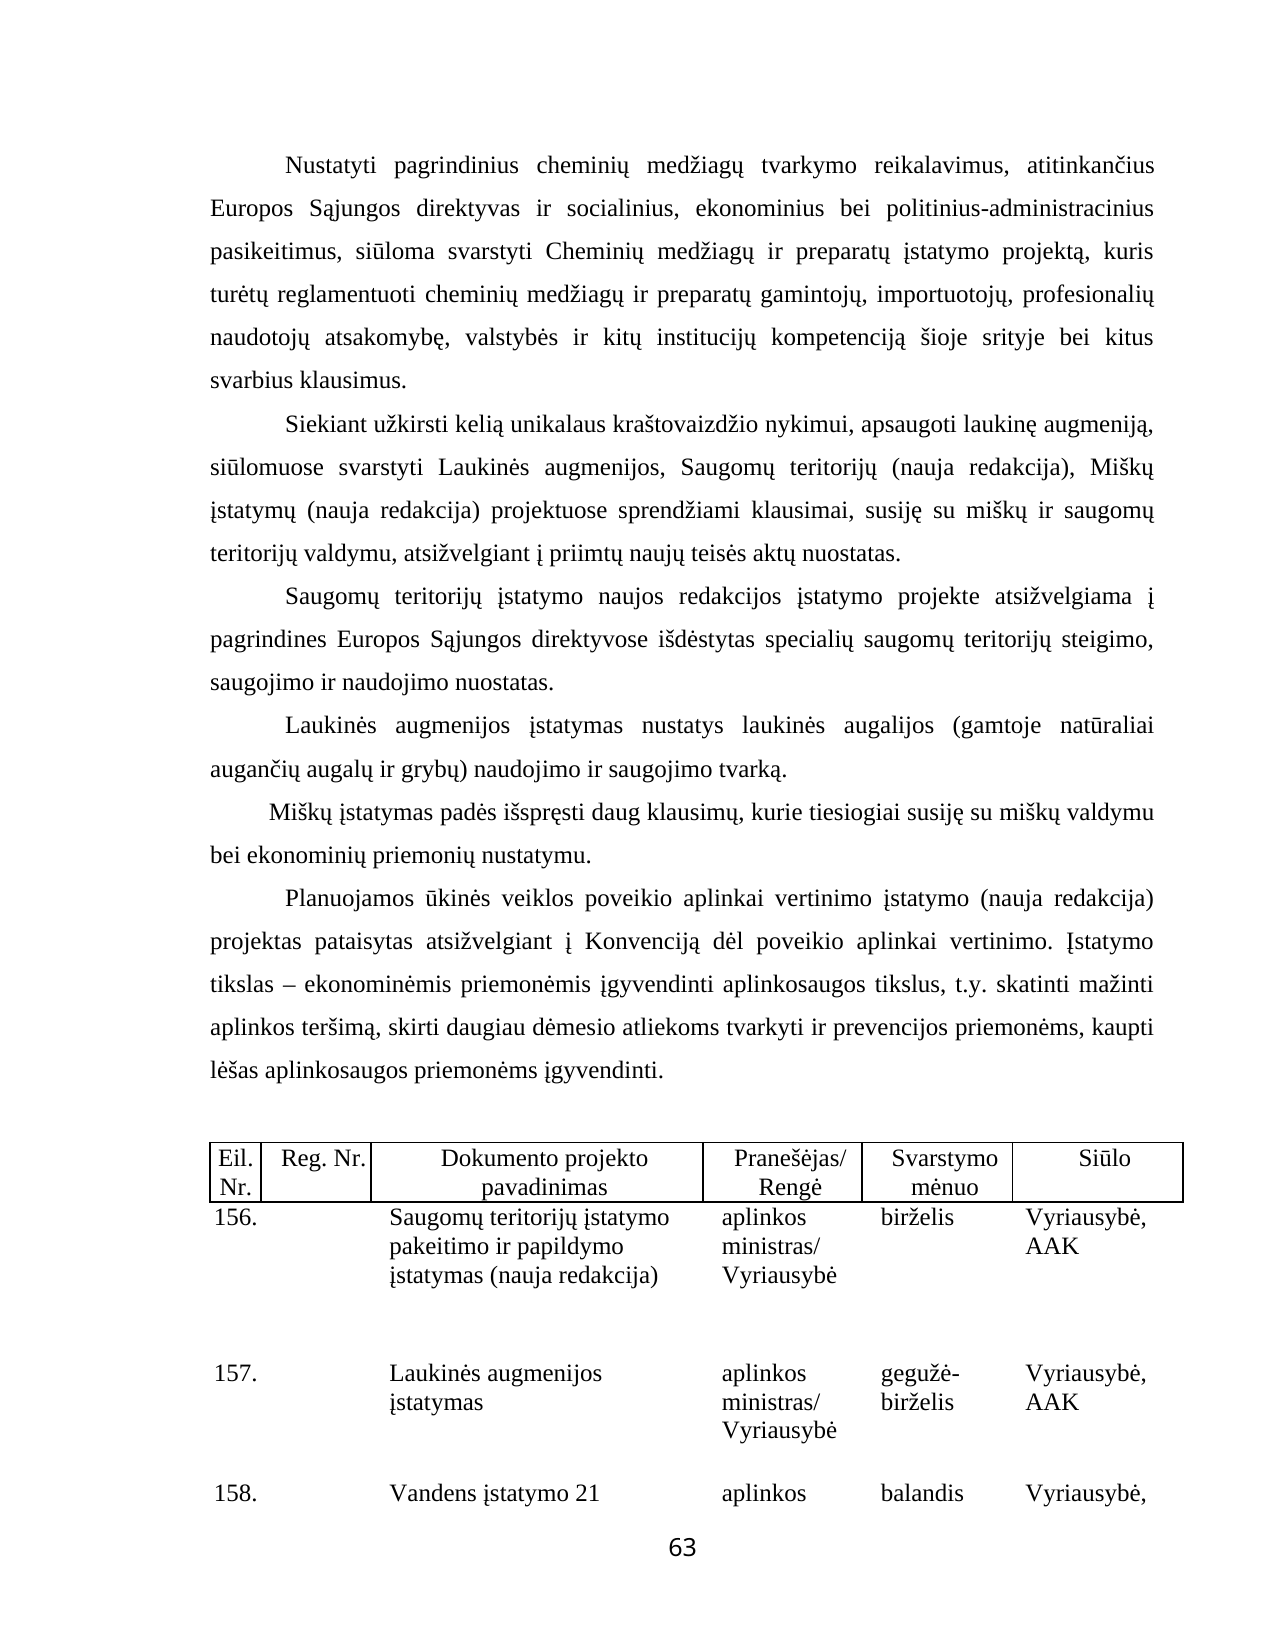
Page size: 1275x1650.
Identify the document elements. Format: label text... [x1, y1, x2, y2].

table_cell [276, 1358, 371, 1444]
table_cell [276, 1324, 371, 1358]
table_cell Laukinės augmenijos įstatymas [386, 1358, 703, 1444]
table_cell [1003, 1444, 1022, 1478]
table_cell [703, 1478, 718, 1530]
table_cell [1177, 1358, 1183, 1444]
text Miškų įstatymas padės išspręsti daug klausimų, kurie tiesiogiai susiję su miškų valdymu bei ekonominių priemonių nustatymu. [210, 797, 1155, 869]
table_cell balandis [878, 1478, 1003, 1530]
table_header [372, 1143, 386, 1201]
table_header [1013, 1143, 1027, 1201]
table_cell [1022, 1444, 1177, 1478]
table_cell birželis [878, 1203, 1003, 1324]
table_cell aplinkos [719, 1478, 862, 1530]
text Laukinės augmenijos įstatymas nustatys laukinės augalijos (gamtoje natūraliai augančių augalų ir grybų) naudojimo ir saugojimo tvarką. [210, 711, 1155, 782]
table_cell [862, 1203, 877, 1324]
table_cell [371, 1478, 386, 1530]
table_cell [719, 1444, 862, 1478]
table_cell [1177, 1324, 1183, 1358]
table_cell aplinkos ministras/ Vyriausybė [719, 1203, 862, 1324]
table_cell [1003, 1358, 1022, 1444]
table_cell [862, 1444, 877, 1478]
text Planuojamos ūkinės veiklos poveikio aplinkai vertinimo įstatymo (nauja redakcija) projektas pataisytas atsižvelgiant į Konvenciją dėl poveikio aplinkai vertinimo. Įstatymo tikslas – ekonominėmis priemonėmis įgyvendinti aplinkosaugos tikslus, t.y. skatinti mažinti aplinkos teršimą, skirti daugiau dėmesio atliekoms tvarkyti ir prevencijos priemonėms, kaupti lėšas aplinkosaugos priemonėms įgyvendinti. [210, 883, 1155, 1084]
table_cell [703, 1444, 718, 1478]
table_cell [1003, 1478, 1022, 1530]
table_cell [1177, 1478, 1183, 1530]
table_header [262, 1143, 276, 1201]
table_cell Saugomų teritorijų įstatymo pakeitimo ir papildymo įstatymas (nauja redakcija) [386, 1203, 703, 1324]
table_cell [1177, 1444, 1183, 1478]
table_cell [276, 1444, 371, 1478]
table_cell [210, 1324, 261, 1358]
table_cell Vyriausybė, [1022, 1478, 1177, 1530]
table_cell [703, 1203, 718, 1324]
table_cell 158. [210, 1478, 261, 1530]
text Saugomų teritorijų įstatymo naujos redakcijos įstatymo projekte atsižvelgiama į pagrindines Europos Sąjungos direktyvose išdėstytas specialių saugomų teritorijų steigimo, saugojimo ir naudojimo nuostatas. [210, 581, 1155, 696]
table_cell [862, 1358, 877, 1444]
table_cell [261, 1478, 276, 1530]
table_cell [1003, 1203, 1022, 1324]
table_cell [386, 1444, 703, 1478]
table_header Reg. Nr. [276, 1143, 370, 1201]
table_cell aplinkos ministras/ Vyriausybė [719, 1358, 862, 1444]
table_cell [371, 1358, 386, 1444]
table_cell [261, 1358, 276, 1444]
table_cell 157. [210, 1358, 261, 1444]
table_cell Vandens įstatymo 21 [386, 1478, 703, 1530]
table_cell [371, 1324, 386, 1358]
table_cell [878, 1444, 1003, 1478]
table_cell 156. [210, 1203, 261, 1324]
table_cell [878, 1324, 1003, 1358]
table_cell [1003, 1324, 1022, 1358]
table_cell [276, 1203, 371, 1324]
table_header [704, 1143, 718, 1201]
table_cell [386, 1324, 703, 1358]
table_cell [862, 1324, 877, 1358]
text Siekiant užkirsti kelią unikalaus kraštovaizdžio nykimui, apsaugoti laukinę augmeniją, siūlomuose svarstyti Laukinės augmenijos, Saugomų teritorijų (nauja redakcija), Miškų įstatymų (nauja redakcija) projektuose sprendžiami klausimai, susiję su miškų ir saugomų teritorijų valdymu, atsižvelgiant į priimtų naujų teisės aktų nuostatas. [210, 409, 1155, 567]
table_cell [371, 1444, 386, 1478]
table_header Siūlo [1027, 1143, 1182, 1201]
table_header [863, 1143, 877, 1201]
table_cell [261, 1324, 276, 1358]
table_cell gegužė-birželis [878, 1358, 1003, 1444]
table_cell [371, 1203, 386, 1324]
table_cell [862, 1478, 877, 1530]
table_cell [261, 1444, 276, 1478]
text Nustatyti pagrindinius cheminių medžiagų tvarkymo reikalavimus, atitinkančius Europos Sąjungos direktyvas ir socialinius, ekonominius bei politinius-administracinius pasikeitimus, siūloma svarstyti Cheminių medžiagų ir preparatų įstatymo projektą, kuris turėtų reglamentuoti cheminių medžiagų ir preparatų gamintojų, importuotojų, profesionalių naudotojų atsakomybę, valstybės ir kitų institucijų kompetenciją šioje srityje bei kitus svarbius klausimus. [210, 150, 1155, 394]
table_cell [261, 1203, 276, 1324]
table_cell Vyriausybė, AAK [1022, 1358, 1177, 1444]
table_cell [703, 1358, 718, 1444]
table_cell [719, 1324, 862, 1358]
table_cell [703, 1324, 718, 1358]
table_cell [276, 1478, 371, 1530]
table_cell [210, 1444, 261, 1478]
table_cell [1022, 1324, 1177, 1358]
table_cell [1177, 1203, 1183, 1324]
table_cell Vyriausybė, AAK [1022, 1203, 1177, 1324]
